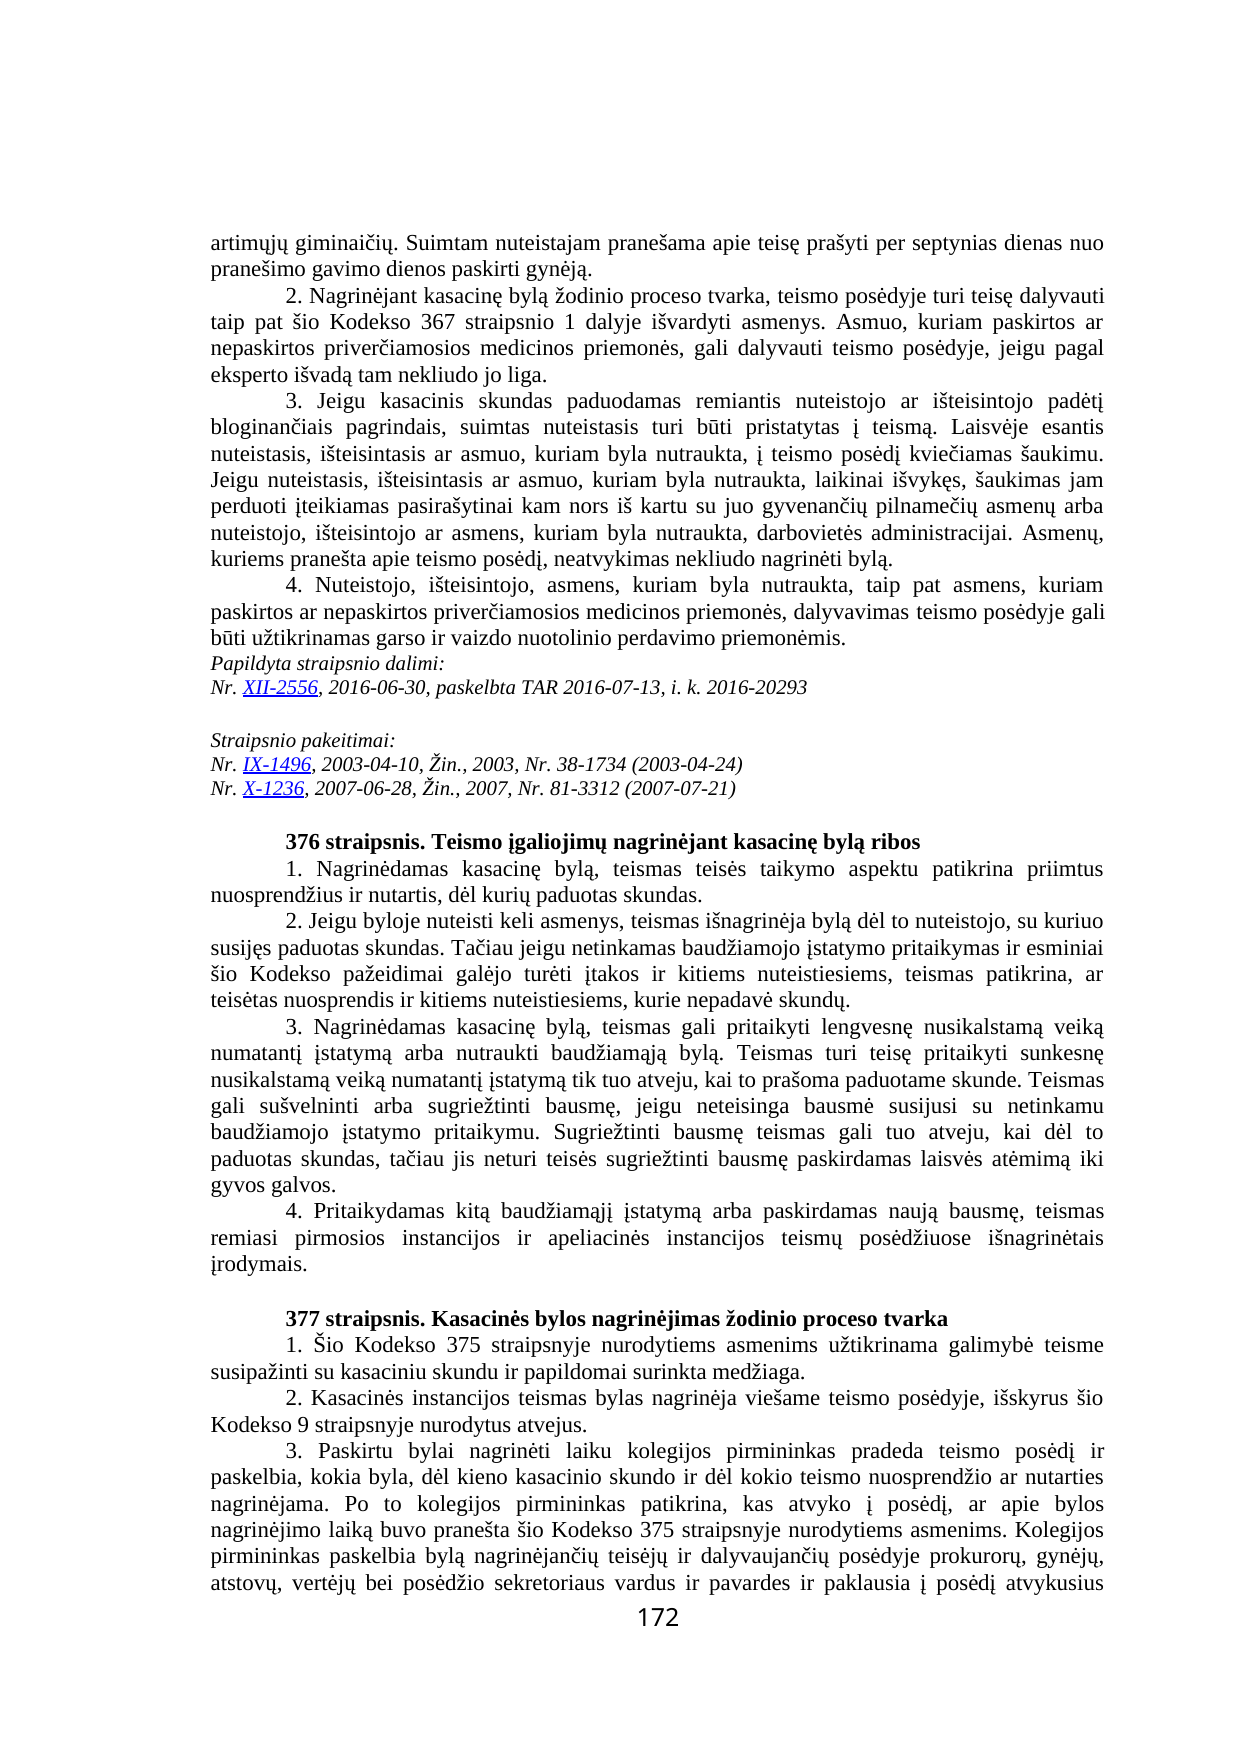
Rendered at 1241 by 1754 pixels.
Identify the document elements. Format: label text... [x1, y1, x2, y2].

text artimųjų giminaičių. Suimtam nuteistajam pranešama apie teisę prašyti per septynias dienas nuo pranešimo gavimo dienos paskirti gynėją. [210, 229, 1105, 282]
text 1. Nagrinėdamas kasacinę bylą, teismas teisės taikymo aspektu patikrina priimtus nuosprendžius ir nutartis, dėl kurių paduotas skundas. [210, 855, 1105, 907]
text 4. Pritaikydamas kitą baudžiamąjį įstatymą arba paskirdamas naują bausmę, teismas remiasi pirmosios instancijos ir apeliacinės instancijos teismų posėdžiuose išnagrinėtais įrodymais. [210, 1197, 1105, 1276]
text 2. Jeigu byloje nuteisti keli asmenys, teismas išnagrinėja bylą dėl to nuteistojo, su kuriuo susijęs paduotas skundas. Tačiau jeigu netinkamas baudžiamojo įstatymo pritaikymas ir esminiai šio Kodekso pažeidimai galėjo turėti įtakos ir kitiems nuteistiesiems, teismas patikrina, ar teisėtas nuosprendis ir kitiems nuteistiesiems, kurie nepadavė skundų. [210, 907, 1105, 1013]
text 2. Kasacinės instancijos teismas bylas nagrinėja viešame teismo posėdyje, išskyrus šio Kodekso 9 straipsnyje nurodytus atvejus. [210, 1384, 1105, 1437]
text Papildyta straipsnio dalimi: [210, 651, 1105, 675]
text 4. Nuteistojo, išteisintojo, asmens, kuriam byla nutraukta, taip pat asmens, kuriam paskirtos ar nepaskirtos priverčiamosios medicinos priemonės, dalyvavimas teismo posėdyje gali būti užtikrinamas garso ir vaizdo nuotolinio perdavimo priemonėmis. [210, 572, 1105, 651]
text 3. Paskirtu bylai nagrinėti laiku kolegijos pirmininkas pradeda teismo posėdį ir paskelbia, kokia byla, dėl kieno kasacinio skundo ir dėl kokio teismo nuosprendžio ar nutarties nagrinėjama. Po to kolegijos pirmininkas patikrina, kas atvyko į posėdį, ar apie bylos nagrinėjimo laiką buvo pranešta šio Kodekso 375 straipsnyje nurodytiems asmenims. Kolegijos pirmininkas paskelbia bylą nagrinėjančių teisėjų ir dalyvaujančių posėdyje prokurorų, gynėjų, atstovų, vertėjų bei posėdžio sekretoriaus vardus ir pavardes ir paklausia į posėdį atvykusius [210, 1437, 1105, 1595]
text 3. Nagrinėdamas kasacinę bylą, teismas gali pritaikyti lengvesnę nusikalstamą veiką numatantį įstatymą arba nutraukti baudžiamąją bylą. Teismas turi teisę pritaikyti sunkesnę nusikalstamą veiką numatantį įstatymą tik tuo atveju, kai to prašoma paduotame skunde. Teismas gali sušvelninti arba sugriežtinti bausmę, jeigu neteisinga bausmė susijusi su netinkamu baudžiamojo įstatymo pritaikymu. Sugriežtinti bausmę teismas gali tuo atveju, kai dėl to paduotas skundas, tačiau jis neturi teisės sugriežtinti bausmę paskirdamas laisvės atėmimą iki gyvos galvos. [210, 1013, 1105, 1197]
text Nr. X-1236, 2007-06-28, Žin., 2007, Nr. 81-3312 (2007-07-21) [210, 776, 1105, 800]
text Nr. IX-1496, 2003-04-10, Žin., 2003, Nr. 38-1734 (2003-04-24) [210, 752, 1105, 776]
text 1. Šio Kodekso 375 straipsnyje nurodytiems asmenims užtikrinama galimybė teisme susipažinti su kasaciniu skundu ir papildomai surinkta medžiaga. [210, 1332, 1105, 1384]
text 377 straipsnis. Kasacinės bylos nagrinėjimas žodinio proceso tvarka [210, 1305, 1105, 1332]
text 2. Nagrinėjant kasacinę bylą žodinio proceso tvarka, teismo posėdyje turi teisę dalyvauti taip pat šio Kodekso 367 straipsnio 1 dalyje išvardyti asmenys. Asmuo, kuriam paskirtos ar nepaskirtos priverčiamosios medicinos priemonės, gali dalyvauti teismo posėdyje, jeigu pagal eksperto išvadą tam nekliudo jo liga. [210, 282, 1105, 387]
text Straipsnio pakeitimai: [210, 727, 1105, 752]
text 3. Jeigu kasacinis skundas paduodamas remiantis nuteistojo ar išteisintojo padėtį bloginančiais pagrindais, suimtas nuteistasis turi būti pristatytas į teismą. Laisvėje esantis nuteistasis, išteisintasis ar asmuo, kuriam byla nutraukta, į teismo posėdį kviečiamas šaukimu. Jeigu nuteistasis, išteisintasis ar asmuo, kuriam byla nutraukta, laikinai išvykęs, šaukimas jam perduoti įteikiamas pasirašytinai kam nors iš kartu su juo gyvenančių pilnamečių asmenų arba nuteistojo, išteisintojo ar asmens, kuriam byla nutraukta, darbovietės administracijai. Asmenų, kuriems pranešta apie teismo posėdį, neatvykimas nekliudo nagrinėti bylą. [210, 387, 1105, 572]
text 376 straipsnis. Teismo įgaliojimų nagrinėjant kasacinę bylą ribos [210, 828, 1105, 855]
text Nr. XII-2556, 2016-06-30, paskelbta TAR 2016-07-13, i. k. 2016-20293 [210, 675, 1105, 699]
